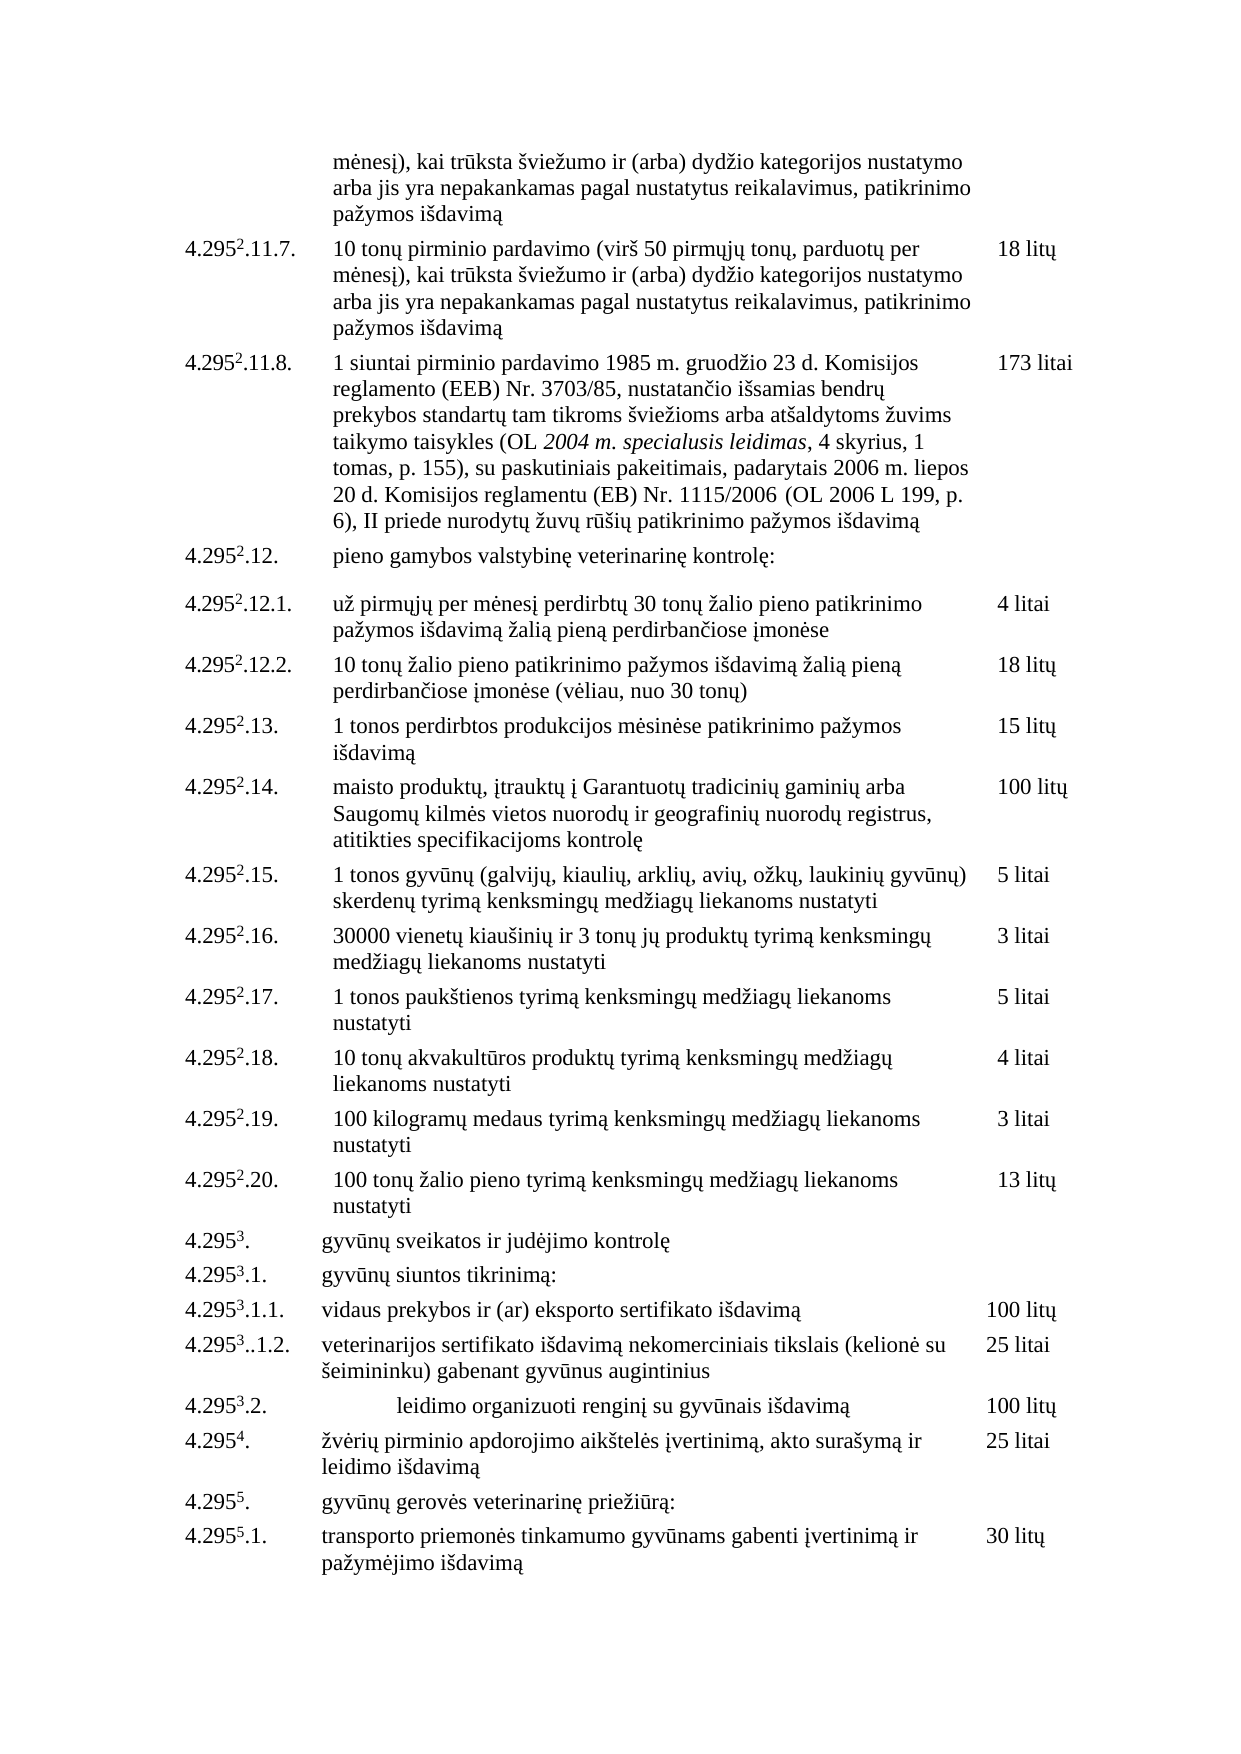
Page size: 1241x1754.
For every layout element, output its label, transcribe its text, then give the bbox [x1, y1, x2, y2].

table_cell 15 litų [986, 712, 1148, 773]
table_cell mėnesį), kai trūksta šviežumo ir (arba) dydžio kategorijos nustatymo arba jis yra nepakankamas pagal nustatytus reikalavimus, patikrinimo pažymos išdavimą [321, 148, 986, 235]
table_cell 4.2952.12.1. [174, 590, 321, 651]
table_cell 4.2952.11.8. [174, 349, 321, 542]
table_cell 4.2953.2. [174, 1392, 321, 1427]
table_cell 4 litai [986, 1044, 1148, 1105]
table_cell 4.2952.15. [174, 861, 321, 922]
table_cell 4.2954. [174, 1427, 321, 1488]
table_cell 4.2952.14. [174, 773, 321, 861]
table_cell 4.2955. [174, 1488, 321, 1522]
table_cell vidaus prekybos ir (ar) eksporto sertifikato išdavimą [321, 1296, 986, 1331]
table_cell [986, 1262, 1148, 1296]
table_cell 4.2952.12.2. [174, 651, 321, 712]
table_cell 30000 vienetų kiaušinių ir 3 tonų jų produktų tyrimą kenksmingų medžiagų liekanoms nustatyti [321, 922, 986, 983]
table_cell leidimo organizuoti renginį su gyvūnais išdavimą [321, 1392, 986, 1427]
table_cell 4.2952.18. [174, 1044, 321, 1105]
table_cell 100 kilogramų medaus tyrimą kenksmingų medžiagų liekanoms nustatyti [321, 1105, 986, 1166]
table_cell pieno gamybos valstybinę veterinarinę kontrolę: [321, 542, 986, 590]
table_cell 1 tonos perdirbtos produkcijos mėsinėse patikrinimo pažymos išdavimą [321, 712, 986, 773]
table_cell 10 tonų akvakultūros produktų tyrimą kenksmingų medžiagų liekanoms nustatyti [321, 1044, 986, 1105]
table_cell 4.2952.17. [174, 983, 321, 1044]
table_cell gyvūnų sveikatos ir judėjimo kontrolę [321, 1227, 986, 1262]
table_cell transporto priemonės tinkamumo gyvūnams gabenti įvertinimą ir pažymėjimo išdavimą [321, 1523, 986, 1583]
table_cell 18 litų [986, 235, 1148, 349]
table_cell 4.2953..1.2. [174, 1331, 321, 1392]
table_cell 30 litų [986, 1523, 1148, 1583]
table_cell [986, 148, 1148, 235]
table_cell [986, 1227, 1148, 1262]
table_cell 4.2952.20. [174, 1166, 321, 1227]
table_cell žvėrių pirminio apdorojimo aikštelės įvertinimą, akto surašymą ir leidimo išdavimą [321, 1427, 986, 1488]
table_cell 4.2953.1.1. [174, 1296, 321, 1331]
table_cell 3 litai [986, 1105, 1148, 1166]
table_cell 10 tonų pirminio pardavimo (virš 50 pirmųjų tonų, parduotų per mėnesį), kai trūksta šviežumo ir (arba) dydžio kategorijos nustatymo arba jis yra nepakankamas pagal nustatytus reikalavimus, patikrinimo pažymos išdavimą [321, 235, 986, 349]
table_cell 100 litų [986, 1296, 1148, 1331]
table_cell 10 tonų žalio pieno patikrinimo pažymos išdavimą žalią pieną perdirbančiose įmonėse (vėliau, nuo 30 tonų) [321, 651, 986, 712]
table_cell 5 litai [986, 983, 1148, 1044]
table_cell 25 litai [986, 1427, 1148, 1488]
table_cell 173 litai [986, 349, 1148, 542]
table_cell 4.2952.16. [174, 922, 321, 983]
table_cell 4.2952.12. [174, 542, 321, 590]
table_cell 5 litai [986, 861, 1148, 922]
table_cell [986, 542, 1148, 590]
table_cell veterinarijos sertifikato išdavimą nekomerciniais tikslais (kelionė su šeimininku) gabenant gyvūnus augintinius [321, 1331, 986, 1392]
table_cell 4.2953.1. [174, 1262, 321, 1296]
table_cell 4 litai [986, 590, 1148, 651]
table_cell 4.2953. [174, 1227, 321, 1262]
table_cell 1 siuntai pirminio pardavimo 1985 m. gruodžio 23 d. Komisijos reglamento (EEB) Nr. 3703/85, nustatančio išsamias bendrų prekybos standartų tam tikroms šviežioms arba atšaldytoms žuvims taikymo taisykles (OL 2004 m. specialusis leidimas, 4 skyrius, 1 tomas, p. 155), su paskutiniais pakeitimais, padarytais 2006 m. liepos 20 d. Komisijos reglamentu (EB) Nr. 1115/2006 (OL 2006 L 199, p. 6), II priede nurodytų žuvų rūšių patikrinimo pažymos išdavimą [321, 349, 986, 542]
table_cell [174, 148, 321, 235]
table_cell 4.2952.19. [174, 1105, 321, 1166]
table_cell 4.2952.11.7. [174, 235, 321, 349]
table_cell gyvūnų gerovės veterinarinę priežiūrą: [321, 1488, 986, 1522]
table_cell 3 litai [986, 922, 1148, 983]
table_cell 100 tonų žalio pieno tyrimą kenksmingų medžiagų liekanoms nustatyti [321, 1166, 986, 1227]
table_cell 4.2952.13. [174, 712, 321, 773]
table_cell [986, 1488, 1148, 1522]
table_cell 100 litų [986, 1392, 1148, 1427]
table_cell 18 litų [986, 651, 1148, 712]
table_cell 1 tonos paukštienos tyrimą kenksmingų medžiagų liekanoms nustatyti [321, 983, 986, 1044]
table_cell gyvūnų siuntos tikrinimą: [321, 1262, 986, 1296]
table_cell 1 tonos gyvūnų (galvijų, kiaulių, arklių, avių, ožkų, laukinių gyvūnų) skerdenų tyrimą kenksmingų medžiagų liekanoms nustatyti [321, 861, 986, 922]
table_cell už pirmųjų per mėnesį perdirbtų 30 tonų žalio pieno patikrinimo pažymos išdavimą žalią pieną perdirbančiose įmonėse [321, 590, 986, 651]
table_cell 100 litų [986, 773, 1148, 861]
table_cell maisto produktų, įtrauktų į Garantuotų tradicinių gaminių arba Saugomų kilmės vietos nuorodų ir geografinių nuorodų registrus, atitikties specifikacijoms kontrolę [321, 773, 986, 861]
table_cell 4.2955.1. [174, 1523, 321, 1583]
table_cell 25 litai [986, 1331, 1148, 1392]
table_cell 13 litų [986, 1166, 1148, 1227]
